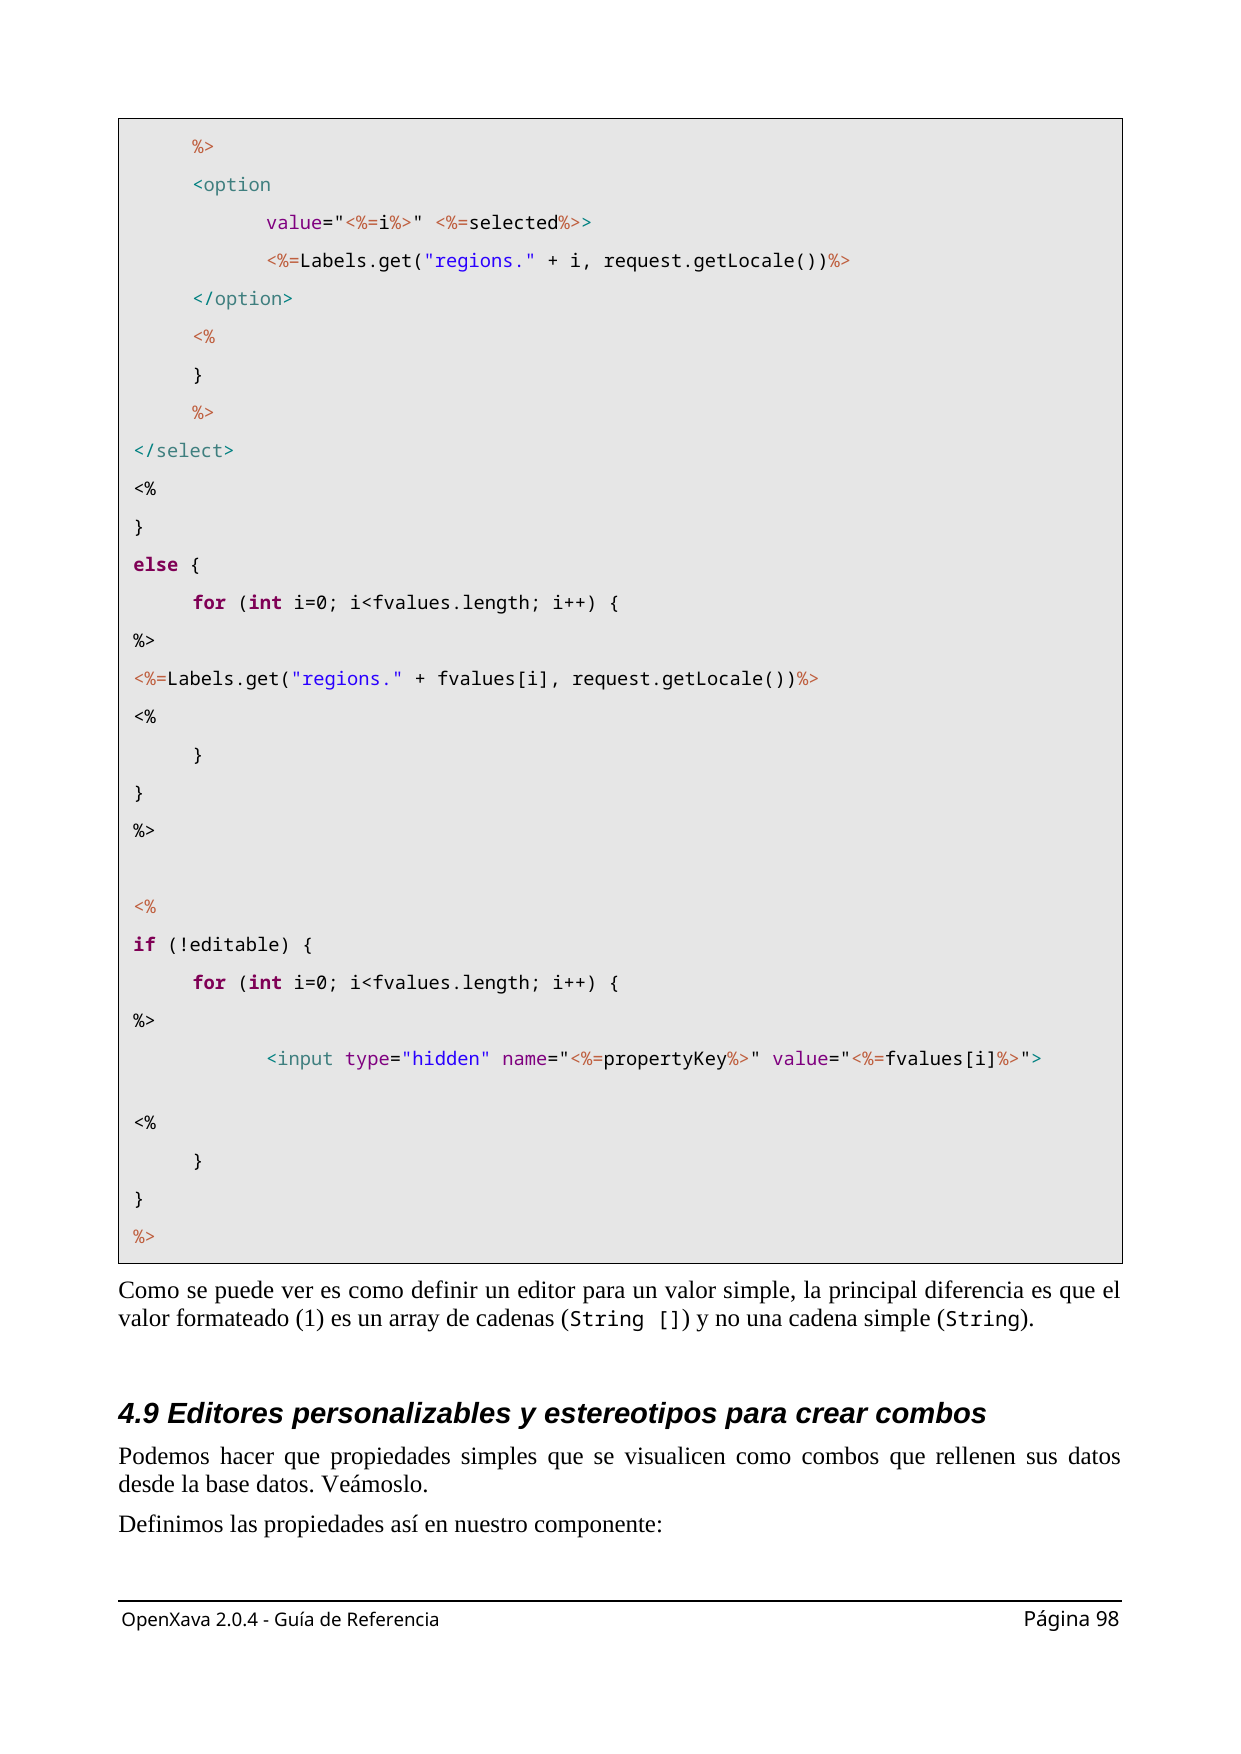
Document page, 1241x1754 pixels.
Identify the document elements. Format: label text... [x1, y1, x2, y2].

text } [119, 726, 1122, 764]
subtitle Editores personalizables y estereotipos para crear combos [118, 1397, 1122, 1430]
text } [119, 1170, 1122, 1208]
text <% [119, 688, 1122, 726]
text </option> [119, 270, 1122, 308]
text else { [119, 536, 1122, 574]
text for (int i=0; i<fvalues.length; i++) { [119, 954, 1122, 993]
text Podemos hacer que propiedades simples que se visualicen como combos que rellenen sus datos desde la base datos. Veámoslo. [118, 1442, 1122, 1498]
text } [119, 764, 1122, 802]
text <% [119, 878, 1122, 917]
text } [119, 1132, 1122, 1170]
text <% [119, 1094, 1122, 1132]
text %> [119, 993, 1122, 1031]
text </select> [119, 422, 1122, 460]
text %> [119, 1208, 1122, 1263]
text value="<%=i%>" <%=selected%>> [119, 194, 1122, 232]
text %> [119, 802, 1122, 841]
text Definimos las propiedades así en nuestro componente: [118, 1510, 1122, 1538]
text for (int i=0; i<fvalues.length; i++) { [119, 574, 1122, 612]
text <input type="hidden" name="<%=propertyKey%>" value="<%=fvalues[i]%>"> [119, 1031, 1122, 1094]
text <% [119, 308, 1122, 346]
text if (!editable) { [119, 917, 1122, 954]
text %> [119, 119, 1122, 156]
text Como se puede ver es como definir un editor para un valor simple, la principal diferencia es que el valor formateado (1) es un array de cadenas (String []) y no una cadena simple (String). [118, 1276, 1122, 1332]
text } [119, 346, 1122, 384]
text %> [119, 384, 1122, 422]
text <option [119, 156, 1122, 194]
text <%=Labels.get("regions." + i, request.getLocale())%> [119, 232, 1122, 270]
text %> [119, 612, 1122, 650]
text } [119, 498, 1122, 536]
text <% [119, 460, 1122, 498]
text <%=Labels.get("regions." + fvalues[i], request.getLocale())%> [119, 650, 1122, 688]
